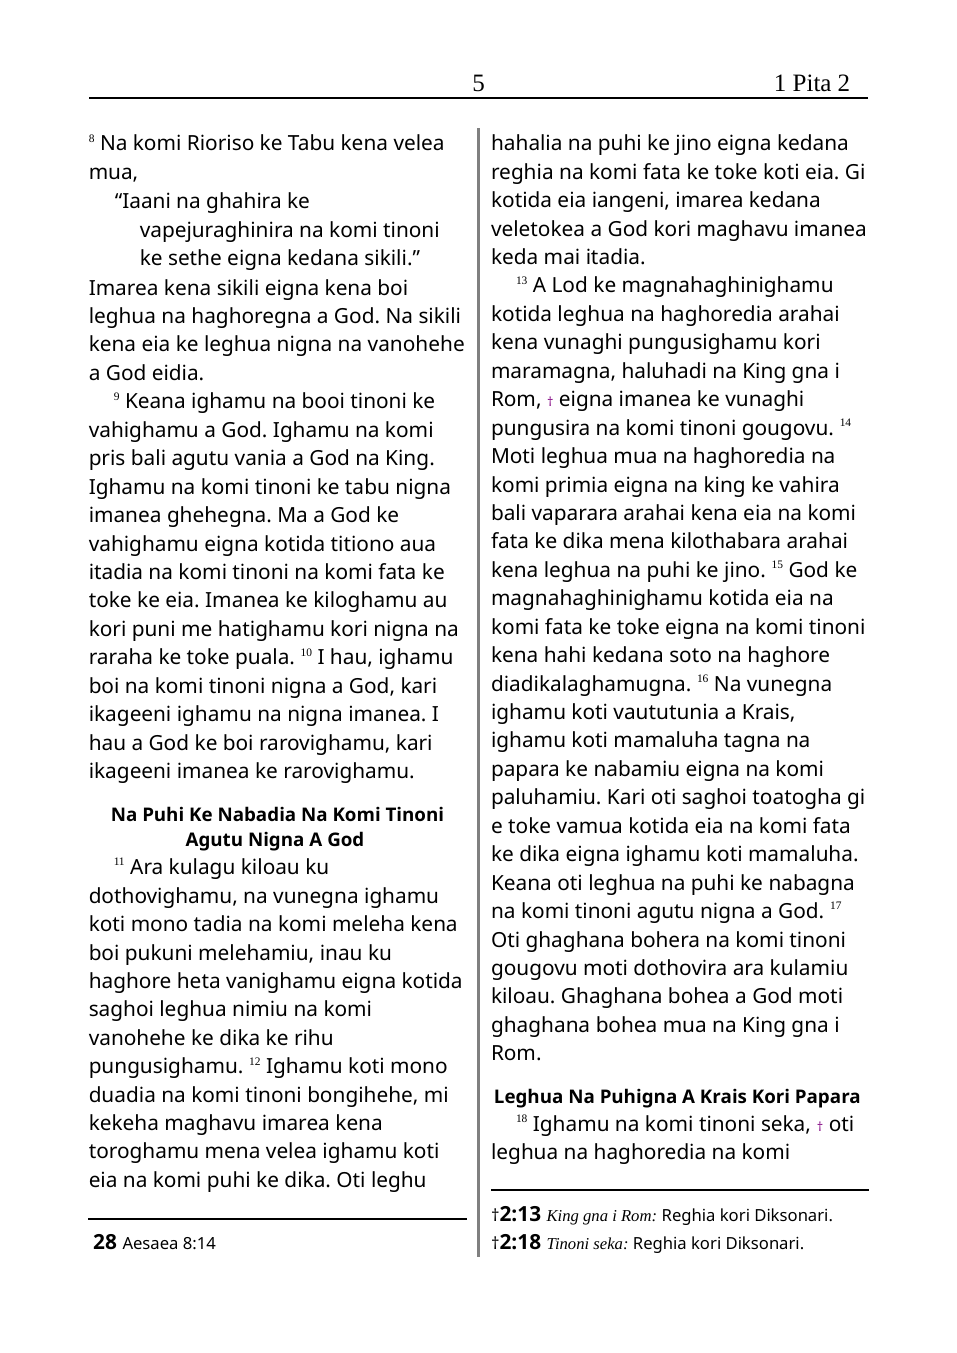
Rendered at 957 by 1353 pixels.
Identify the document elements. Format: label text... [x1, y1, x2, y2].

text 13 A Lod ke magnahaghinighamu kotida leghua na haghoredia arahai kena vunaghi pungusighamu kori maramagna, haluhadi na King gna i Rom, eigna imanea ke vunaghi pungusira na komi tinoni gougovu. 14 Moti leghua mua na haghoredia na komi primia eigna na king ke vahira bali vaparara arahai kena eia na komi fata ke dika mena kilothabara arahai kena leghua na puhi ke jino. 15 God ke magnahaghinighamu kotida eia na komi fata ke toke eigna na komi tinoni kena hahi kedana soto na haghore diadikalaghamugna. 16 Na vunegna ighamu koti vaututunia a Krais, ighamu koti mamaluha tagna na papara ke nabamiu eigna na komi paluhamiu. Kari oti saghoi toatogha gi e toke vamua kotida eia na komi fata ke dika eigna ighamu koti mamaluha. Keana oti leghua na puhi ke nabagna na komi tinoni agutu nigna a God. 17 Oti ghaghana bohera na komi tinoni gougovu moti dothovira ara kulamiu kiloau. Ghaghana bohea a God moti ghaghana bohea mua na King gna i Rom. [491, 271, 868, 1067]
text 11 Ara kulagu kiloau ku dothovighamu, na vunegna ighamu koti mono tadia na komi meleha kena boi pukuni melehamiu, inau ku haghore heta vanighamu eigna kotida saghoi leghua nimiu na komi vanohehe ke dika ke rihu pungusighamu. 12 Ighamu koti mono duadia na komi tinoni bongihehe, mi kekeha maghavu imarea kena toroghamu mena velea ighamu koti eia na komi puhi ke dika. Oti leghu [88, 852, 466, 1193]
text Imarea kena sikili eigna kena boi leghua na haghoregna a God. Na sikili kena eia ke leghua nigna na vanohehe a God eidia. [88, 273, 466, 386]
text 28 Aesaea 8:14 [88, 1227, 466, 1256]
text 9 Keana ighamu na booi tinoni ke vahighamu a God. Ighamu na komi pris bali agutu vania a God na King. Ighamu na komi tinoni ke tabu nigna imanea ghehegna. Ma a God ke vahighamu eigna kotida titiono aua itadia na komi tinoni na komi fata ke toke ke eia. Imanea ke kiloghamu au kori puni me hatighamu kori nigna na raraha ke toke puala. 10 I hau, ighamu boi na komi tinoni nigna a God, kari ikageeni ighamu na nigna imanea. I hau a God ke boi rarovighamu, kari ikageeni imanea ke rarovighamu. [88, 386, 466, 784]
text Leghua Na Puhigna A Krais Kori Papara [491, 1083, 868, 1109]
text 2:13 King gna i Rom: Reghia kori Diksonari. [491, 1199, 868, 1227]
text 8 Na komi Rioriso ke Tabu kena velea mua, [88, 128, 466, 185]
text “Iaani na ghahira ke vapejuraghinira na komi tinoni ke sethe eigna kedana sikili.” [115, 186, 465, 272]
text Na Puhi Ke Nabadia Na Komi Tinoni Agutu Nigna A God [88, 801, 466, 852]
text 2:18 Tinoni seka: Reghia kori Diksonari. [491, 1227, 868, 1256]
text 18 Ighamu na komi tinoni seka, oti leghua na haghoredia na komi [491, 1109, 868, 1166]
text hahalia na puhi ke jino eigna kedana reghia na komi fata ke toke koti eia. Gi kotida eia iangeni, imarea kedana veletokea a God kori maghavu imanea keda mai itadia. [491, 128, 868, 271]
